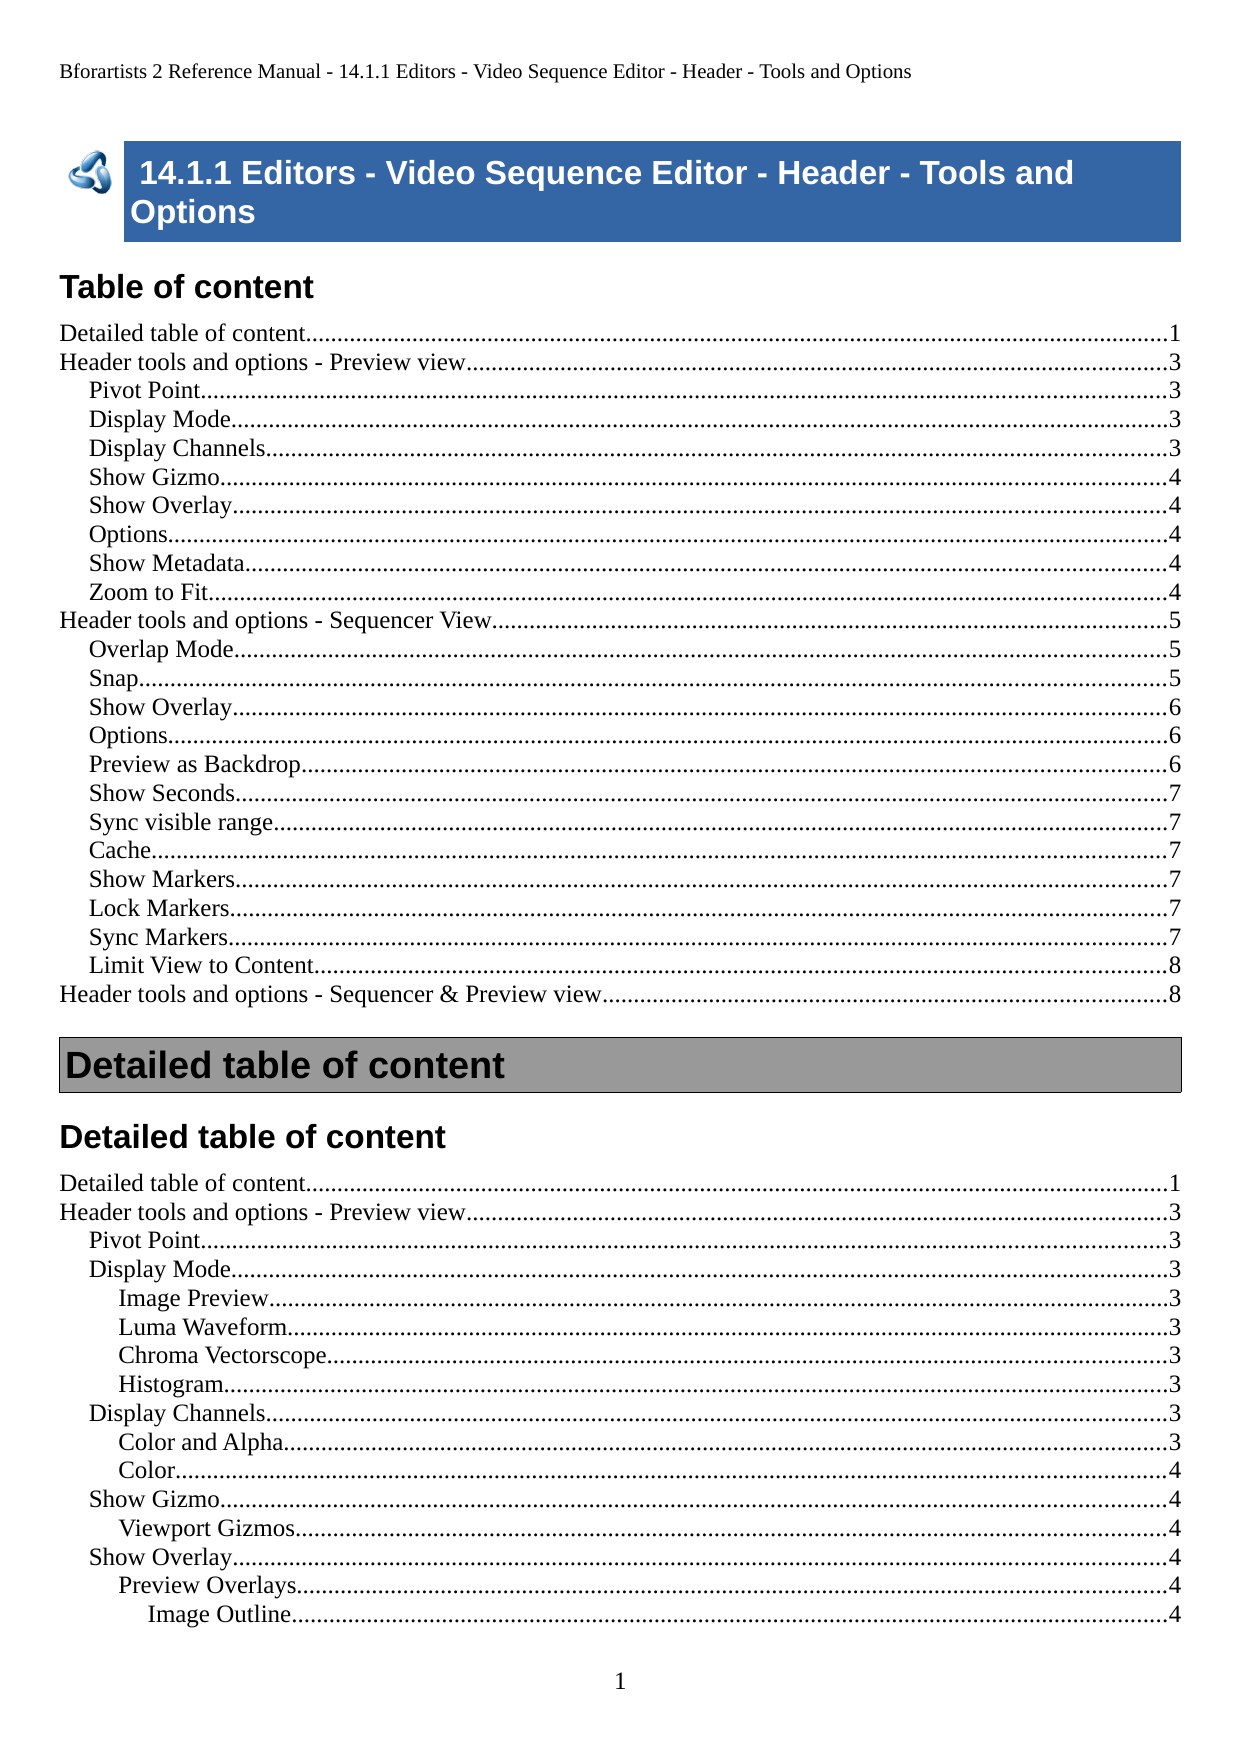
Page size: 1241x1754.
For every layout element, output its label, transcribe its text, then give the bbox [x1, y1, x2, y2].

text Show Gizmo 4 [88, 1484, 1181, 1513]
text Zoom to Fit 4 [88, 577, 1181, 605]
text Show Overlay 6 [88, 692, 1181, 720]
text Image Outline 4 [147, 1599, 1181, 1628]
text Show Seconds 7 [88, 778, 1181, 807]
text Preview as Backdrop 6 [88, 749, 1181, 778]
text Overlap Mode 5 [88, 634, 1181, 663]
text Header tools and options - Preview view 3 [59, 1197, 1181, 1225]
text Limit View to Content 8 [88, 950, 1181, 979]
text Options 6 [88, 720, 1181, 749]
text Show Metadata 4 [88, 548, 1181, 577]
text Color and Alpha 3 [118, 1427, 1181, 1455]
text Display Mode 3 [88, 404, 1181, 433]
text Show Overlay 4 [88, 1542, 1181, 1570]
text Show Markers 7 [88, 864, 1181, 893]
text Options 4 [88, 519, 1181, 548]
text Detailed table of content 1 [59, 1168, 1181, 1197]
text Show Gizmo 4 [88, 462, 1181, 490]
text Snap 5 [88, 663, 1181, 692]
text Sync visible range 7 [88, 807, 1181, 835]
text Sync Markers 7 [88, 922, 1181, 950]
text Cache 7 [88, 835, 1181, 864]
text Color 4 [118, 1455, 1181, 1484]
text Header tools and options - Preview view 3 [59, 347, 1181, 375]
text Chroma Vectorscope 3 [118, 1340, 1181, 1369]
text Show Overlay 4 [88, 490, 1181, 519]
text Preview Overlays 4 [118, 1570, 1181, 1599]
text Image Preview 3 [118, 1283, 1181, 1312]
text Lock Markers 7 [88, 893, 1181, 922]
text Display Mode 3 [88, 1254, 1181, 1283]
table_header Detailed table of content [60, 1038, 1181, 1092]
text Header tools and options - Sequencer & Preview view 8 [59, 979, 1181, 1008]
subtitle Detailed table of content [59, 1117, 1181, 1155]
text Pivot Point 3 [88, 1225, 1181, 1254]
subtitle Table of content [59, 267, 1181, 305]
text Display Channels 3 [88, 1398, 1181, 1427]
text Pivot Point 3 [88, 375, 1181, 404]
text Detailed table of content 1 [59, 318, 1181, 347]
text Header tools and options - Sequencer View 5 [59, 605, 1181, 634]
table_header [59, 141, 124, 242]
text Display Channels 3 [88, 433, 1181, 462]
text Viewport Gizmos 4 [118, 1513, 1181, 1542]
text Histogram 3 [118, 1369, 1181, 1398]
table_header 14.1.1 Editors - Video Sequence Editor - Header - Tools and Options [124, 141, 1181, 242]
picture [65, 147, 114, 197]
text Luma Waveform 3 [118, 1312, 1181, 1340]
